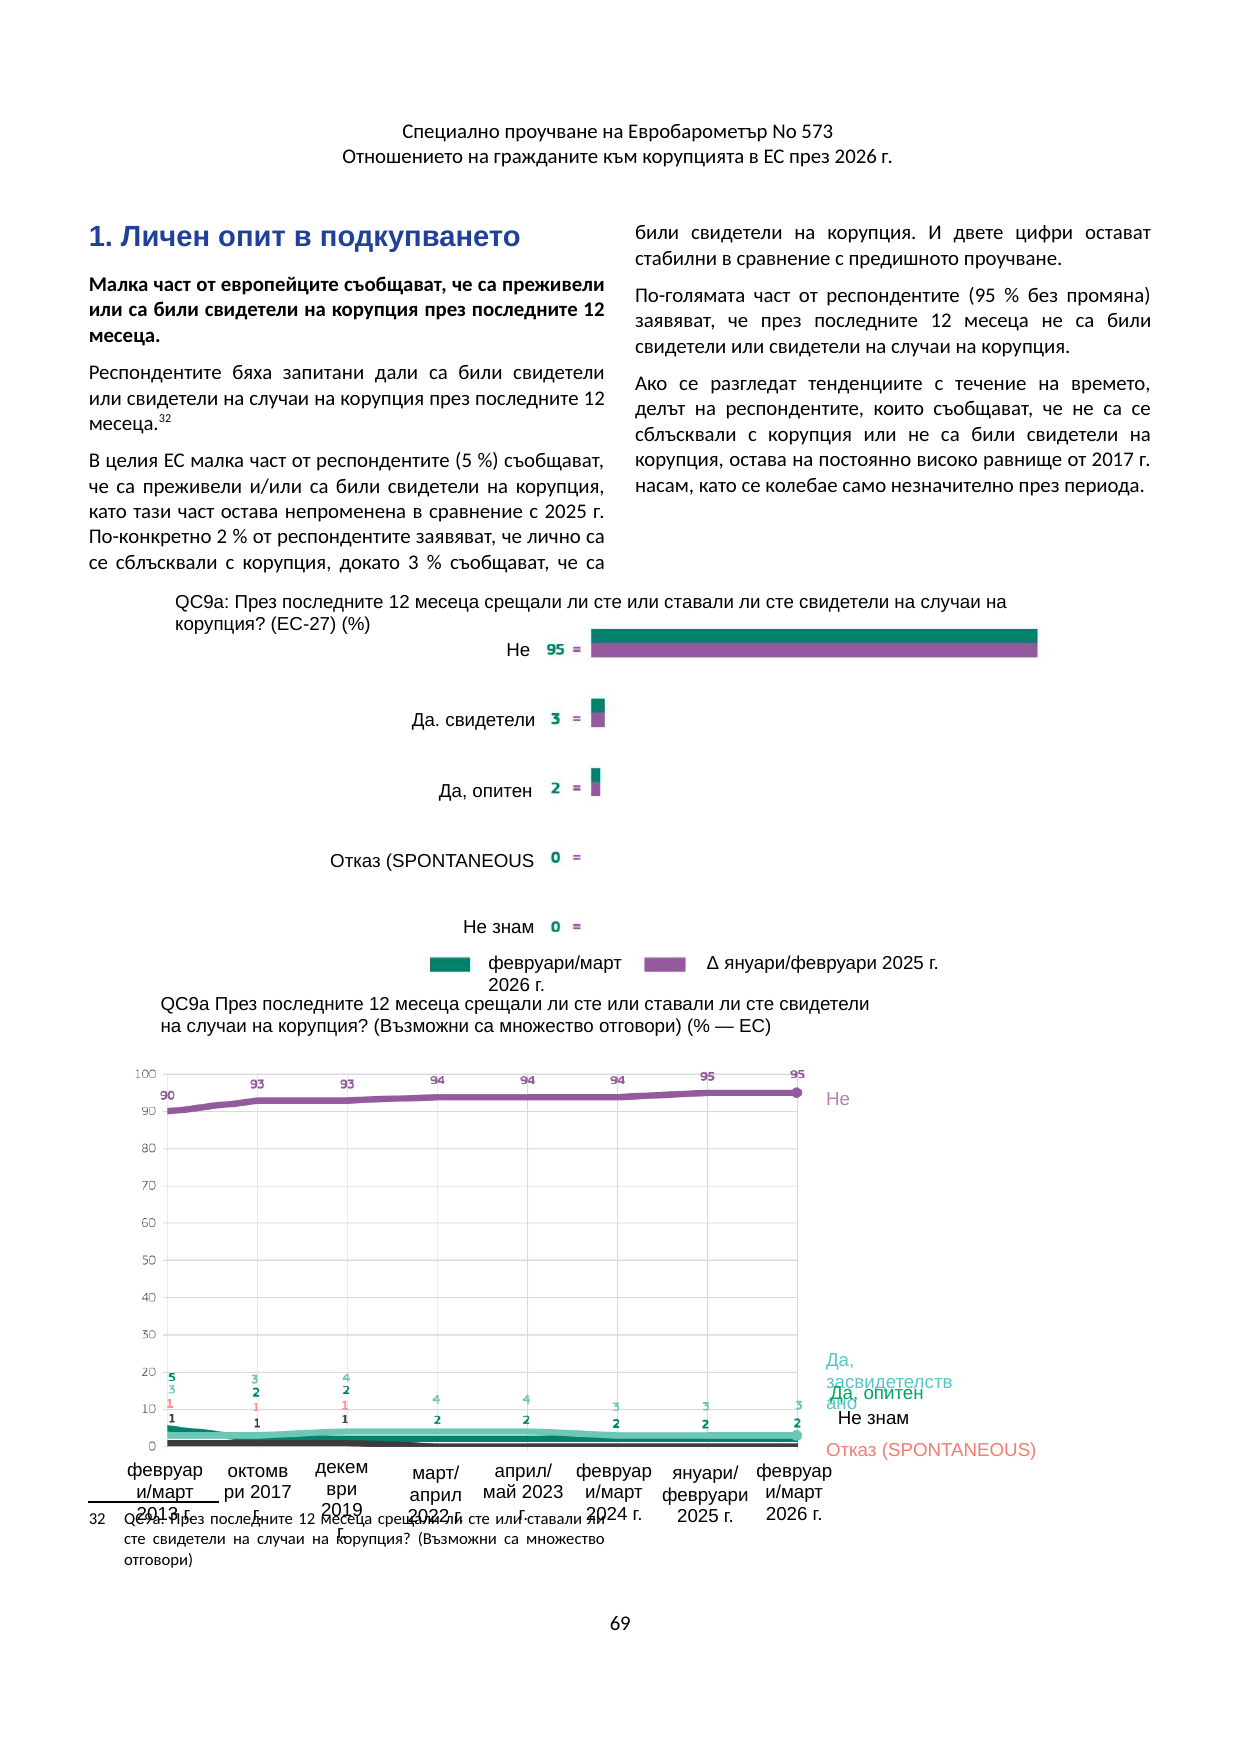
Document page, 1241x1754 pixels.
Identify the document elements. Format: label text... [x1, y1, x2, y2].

text В целия ЕС малка част от респондентите (5 %) съобщават, че са преживели и/или са били свидетели на корупция, като тази част остава непроменена в сравнение с 2025 г. По-конкретно 2 % от респондентите заявяват, че лично са се сблъсквали с корупция, докато 3 % съобщават, че са [88, 447, 605, 574]
picture [119, 1065, 805, 1453]
text Малка част от европейците съобщават, че са преживели или са били свидетели на корупция през последните 12 месеца. [88, 271, 605, 347]
text Респондентите бяха запитани дали са били свидетели или свидетели на случаи на корупция през последните 12 месеца. [88, 359, 605, 436]
subtitle 1. Личен опит в подкупването [88, 219, 605, 253]
text QC9a. През последните 12 месеца срещали ли сте или ставали ли сте свидетели на случаи на корупция? (Възможни са множество отговори) [88, 1508, 605, 1569]
picture [544, 617, 1041, 935]
picture [422, 948, 692, 980]
text били свидетели на корупция. И двете цифри остават стабилни в сравнение с предишното проучване. [635, 219, 1152, 270]
text Ако се разгледат тенденциите с течение на времето, делът на респондентите, които съобщават, че не са се сблъсквали с корупция или не са били свидетели на корупция, остава на постоянно високо равнище от 2017 г. насам, като се колебае само незначително през периода. [635, 370, 1152, 497]
text По-голямата част от респондентите (95 % без промяна) заявяват, че през последните 12 месеца не са били свидетели или свидетели на случаи на корупция. [635, 282, 1152, 358]
